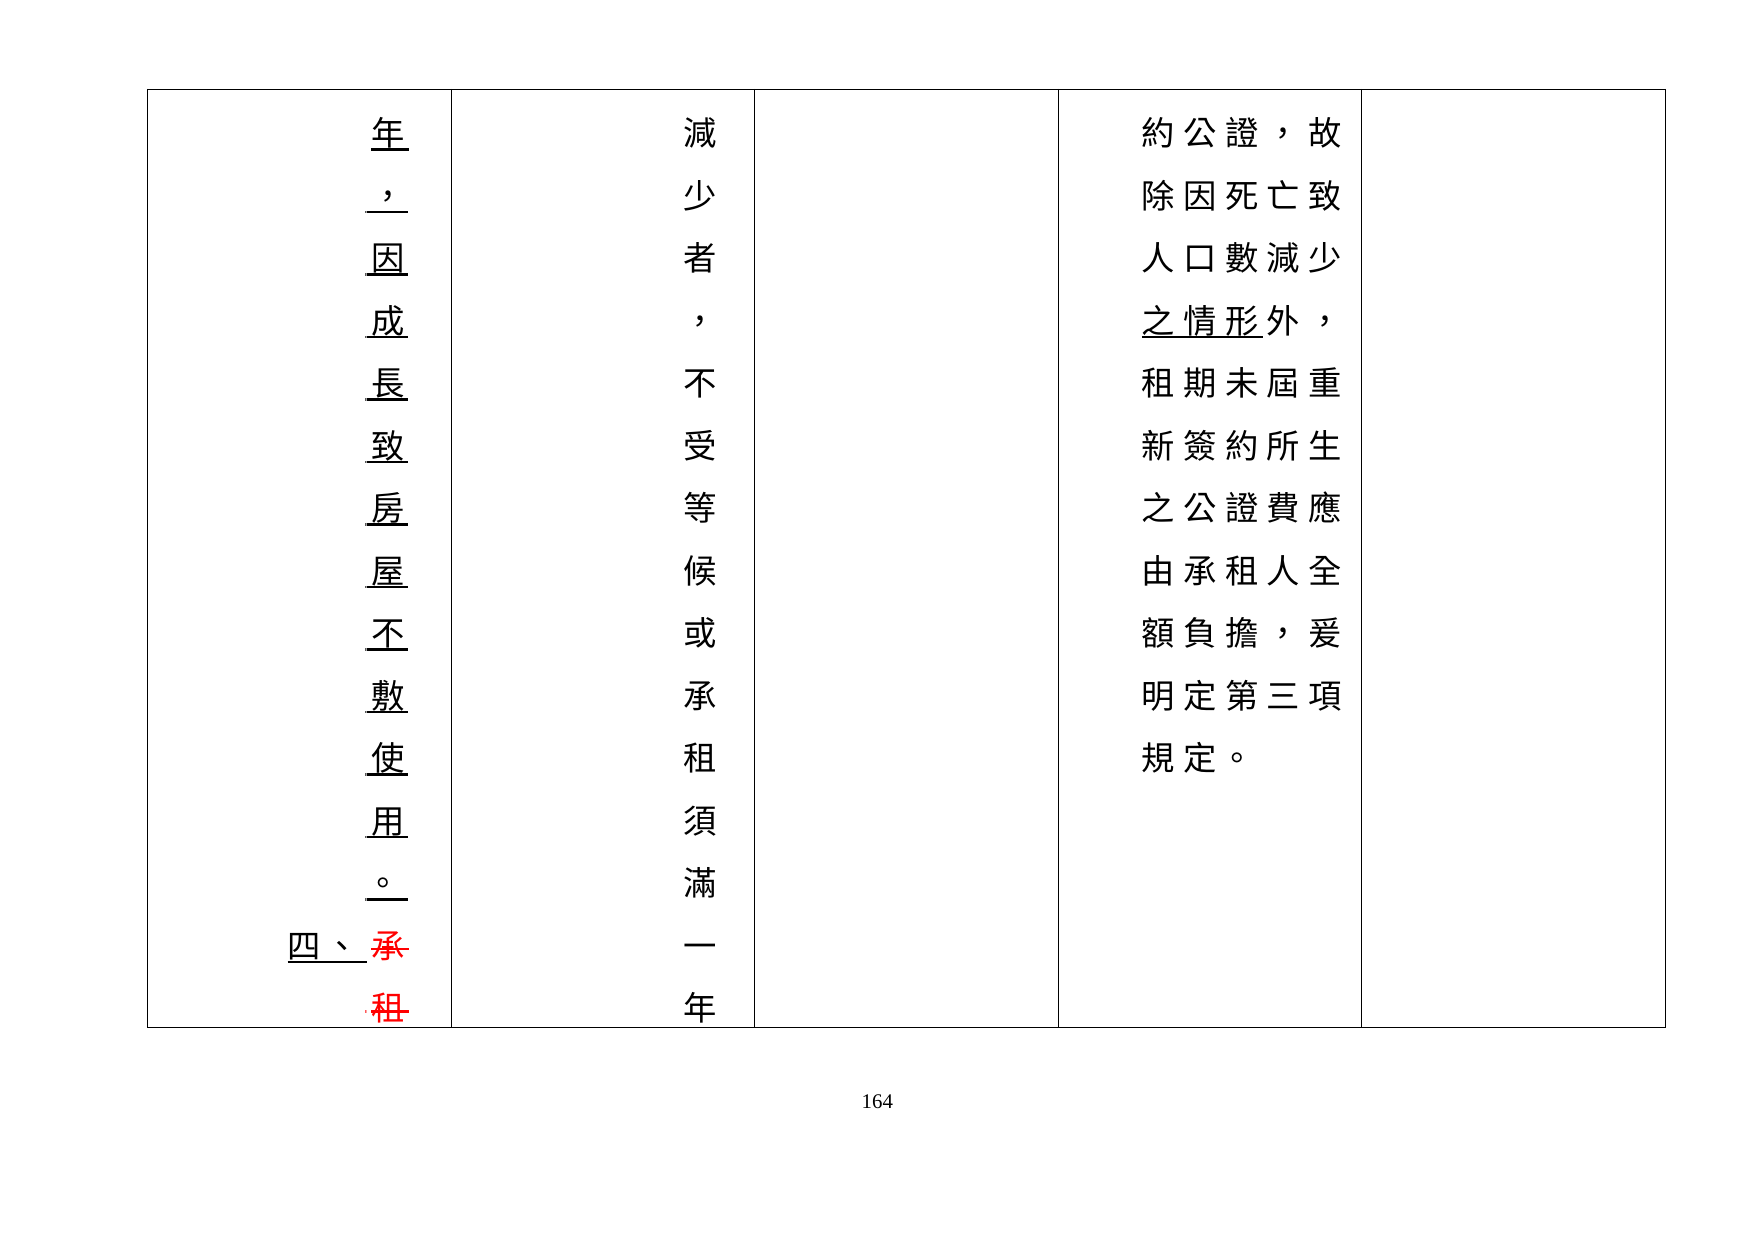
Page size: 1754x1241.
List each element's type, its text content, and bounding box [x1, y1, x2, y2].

table_cell 年，因成長致房屋不敷使用。 四、承租 [148, 90, 451, 1027]
table_cell 約公證，故除因死亡致人口數減少之情形外，租期未屆重新簽約所生之公證費應由承租人全額負擔，爰明定第三項規定。 [1059, 90, 1361, 1027]
table_cell [755, 90, 1058, 1027]
table_cell 減少者，不受等候或承租須滿一年 [452, 90, 754, 1027]
table_cell [1362, 90, 1665, 1027]
